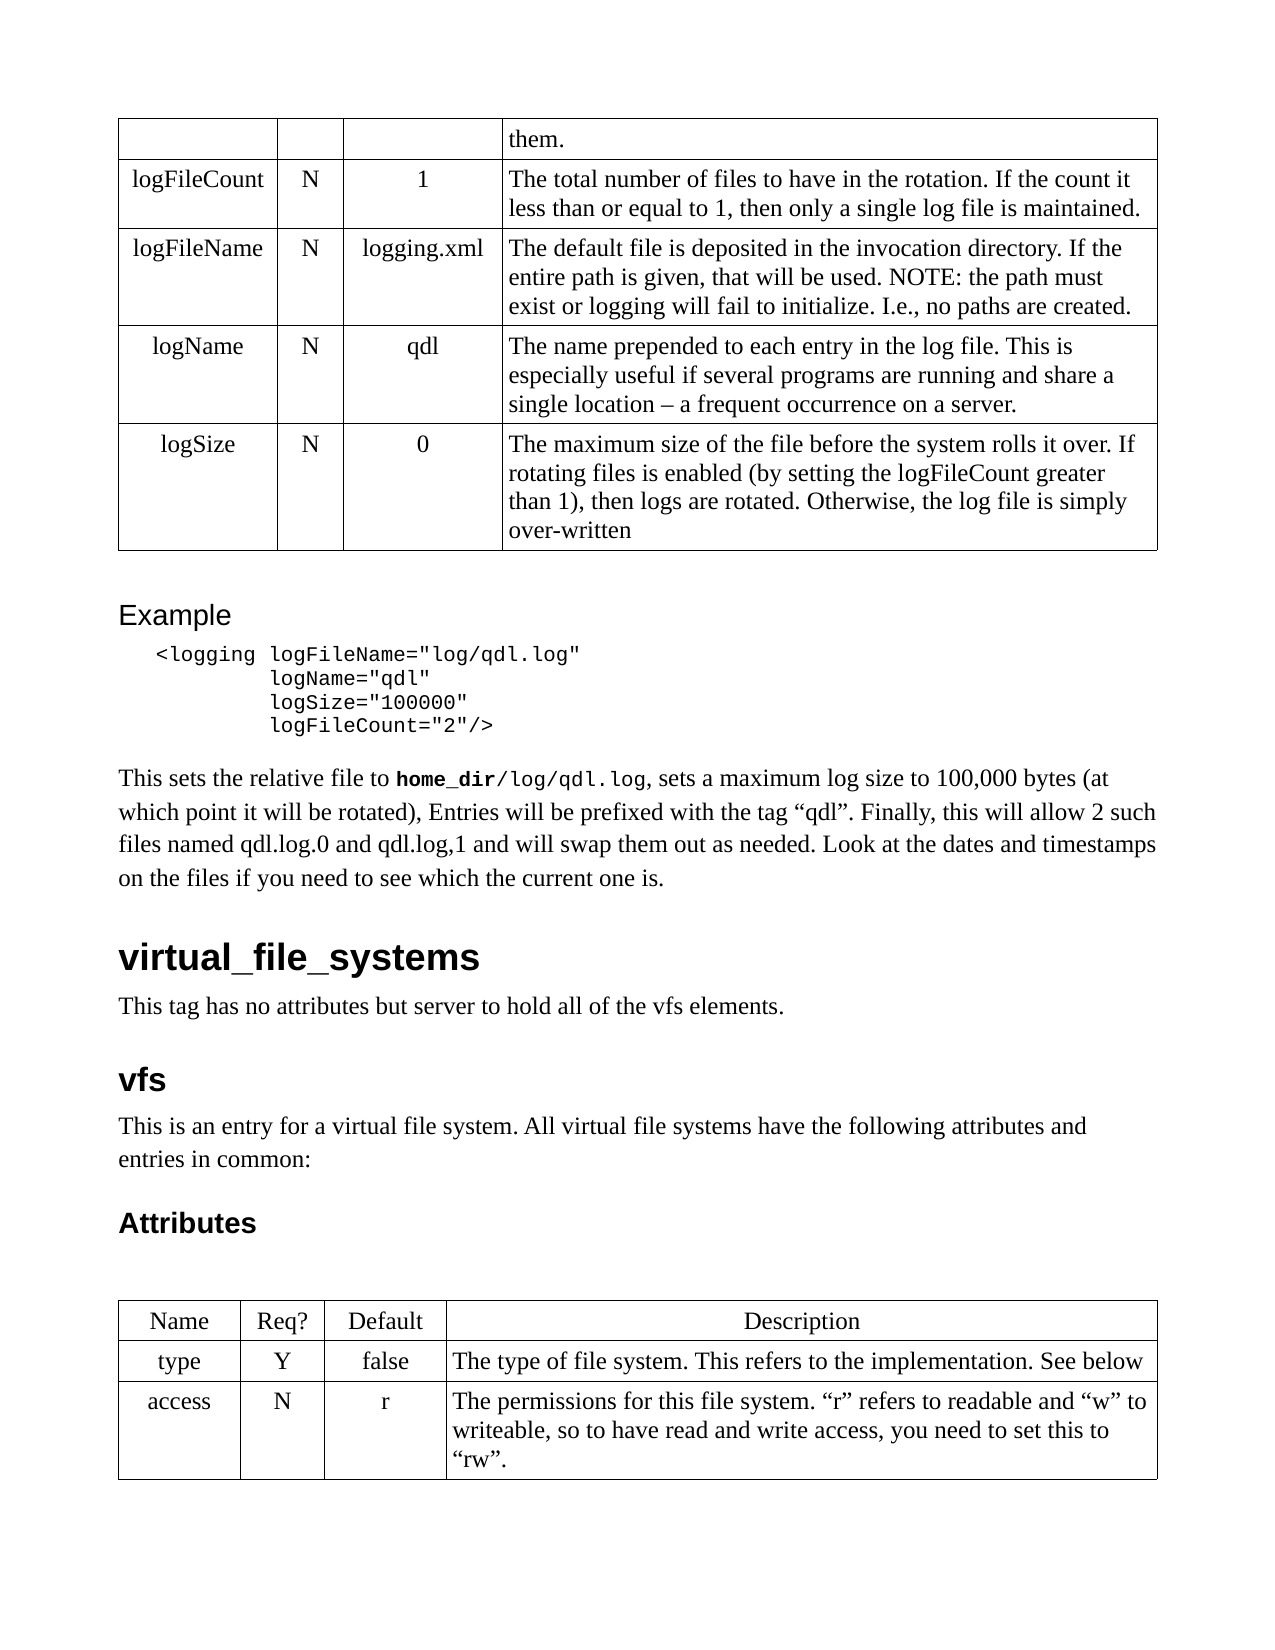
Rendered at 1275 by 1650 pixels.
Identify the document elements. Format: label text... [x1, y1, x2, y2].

table_header Default [325, 1301, 446, 1340]
table_cell qdl [344, 326, 502, 423]
table_cell N [278, 229, 343, 325]
table_cell The default file is deposited in the invocation directory. If the entire path is given, that will be used. NOTE: the path must exist or logging will fail to initialize. I.e., no paths are created. [503, 229, 1157, 325]
table_cell r [325, 1382, 446, 1478]
table_cell 0 [344, 424, 502, 550]
subtitle virtual_file_systems [118, 935, 1157, 979]
table_cell [278, 119, 343, 158]
table_cell N [278, 160, 343, 227]
table_cell The name prepended to each entry in the log file. This is especially useful if several programs are running and share a single location – a frequent occurrence on a server. [503, 326, 1157, 423]
subtitle vfs [118, 1060, 1157, 1098]
table_header Description [447, 1301, 1157, 1340]
text <logging logFileName="log/qdl.log" [118, 644, 1157, 668]
table_cell The total number of files to have in the rotation. If the count it less than or equal to 1, then only a single log file is maintained. [503, 160, 1157, 227]
table_cell Y [241, 1341, 324, 1381]
text This tag has no attributes but server to hold all of the vfs elements. [118, 991, 1157, 1020]
table_cell logFileName [119, 229, 277, 325]
table_cell The permissions for this file system. “r” refers to readable and “w” to writeable, so to have read and write access, you need to set this to “rw”. [447, 1382, 1157, 1478]
table_cell N [241, 1382, 324, 1478]
text logName="qdl" [118, 668, 1157, 692]
table_cell logSize [119, 424, 277, 550]
table_cell The type of file system. This refers to the implementation. See below [447, 1341, 1157, 1381]
table_header Req? [241, 1301, 324, 1340]
text logFileCount="2"/> [118, 715, 1157, 763]
table_cell [119, 119, 277, 158]
table_cell access [119, 1382, 240, 1478]
subtitle Example [118, 598, 1157, 632]
table_cell N [278, 424, 343, 550]
table_cell false [325, 1341, 446, 1381]
table_cell logName [119, 326, 277, 423]
table_cell logFileCount [119, 160, 277, 227]
table_cell N [278, 326, 343, 423]
table_cell The maximum size of the file before the system rolls it over. If rotating files is enabled (by setting the logFileCount greater than 1), then logs are rotated. Otherwise, the log file is simply over-written [503, 424, 1157, 550]
table_cell [344, 119, 502, 158]
text This sets the relative file to home_dir/log/qdl.log, sets a maximum log size to 100,000 bytes (at which point it will be rotated), Entries will be prefixed with the tag “qdl”. Finally, this will allow 2 such files named qdl.log.0 and qdl.log,1 and will swap them out as needed. Look at the dates and timestamps on the files if you need to see which the current one is. [118, 763, 1157, 891]
text logSize="100000" [118, 692, 1157, 715]
table_cell type [119, 1341, 240, 1381]
text This is an entry for a virtual file system. All virtual file systems have the following attributes and entries in common: [118, 1111, 1157, 1173]
table_header Name [119, 1301, 240, 1340]
table_cell logging.xml [344, 229, 502, 325]
table_cell them. [503, 119, 1157, 158]
table_cell 1 [344, 160, 502, 227]
subtitle Attributes [118, 1206, 1157, 1240]
